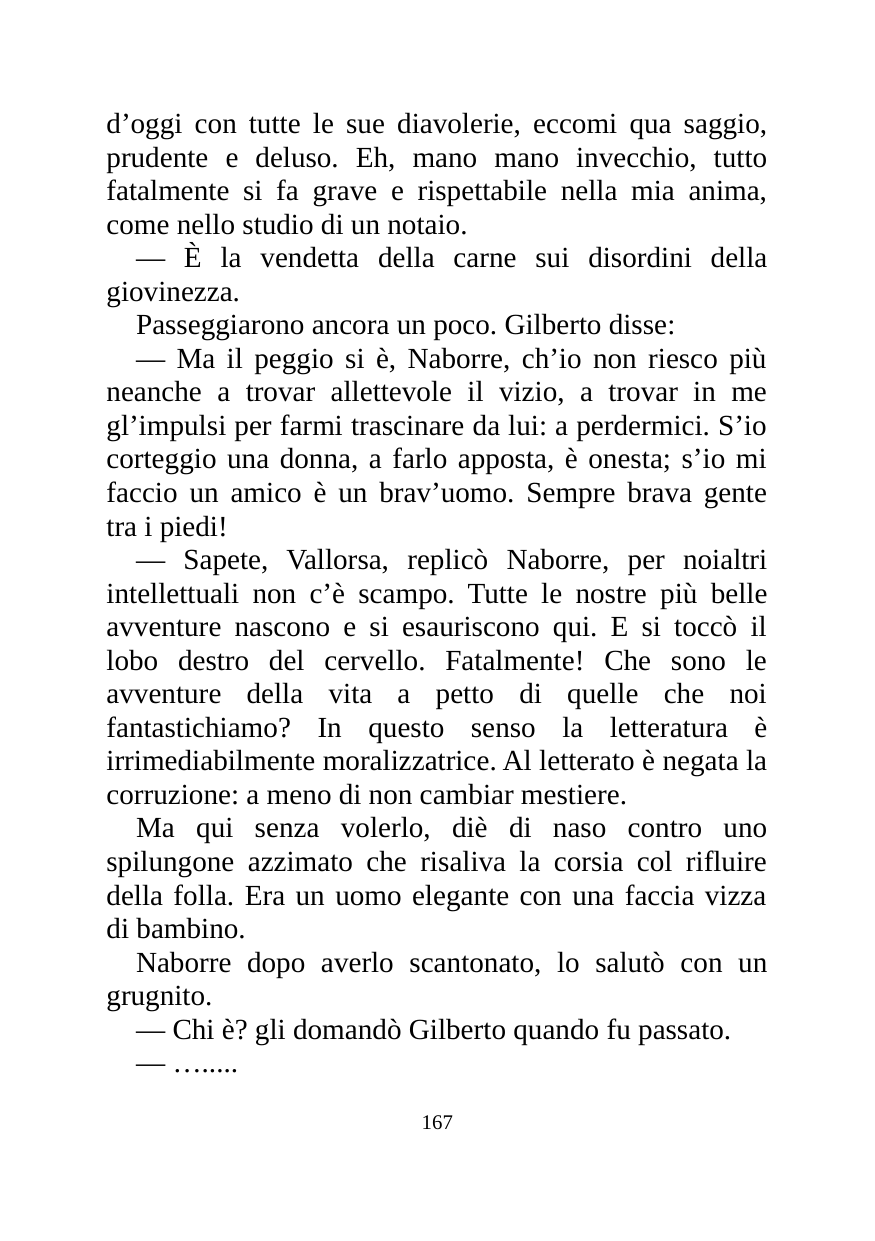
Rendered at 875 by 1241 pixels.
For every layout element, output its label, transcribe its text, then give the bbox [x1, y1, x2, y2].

text — Chi è? gli domandò Gilberto quando fu passato. [106, 1012, 768, 1045]
text — Ma il peggio si è, Naborre, ch’io non riesco più neanche a trovar allettevole il vizio, a trovar in me gl’impulsi per farmi trascinare da lui: a perdermici. S’io corteggio una donna, a farlo apposta, è onesta; s’io mi faccio un amico è un brav’uomo. Sempre brava gente tra i piedi! [106, 341, 768, 542]
text Naborre dopo averlo scantonato, lo salutò con un grugnito. [106, 945, 768, 1012]
text — Sapete, Vallorsa, replicò Naborre, per noialtri intellettuali non c’è scampo. Tutte le nostre più belle avventure nascono e si esauriscono qui. E si toccò il lobo destro del cervello. Fatalmente! Che sono le avventure della vita a petto di quelle che noi fantastichiamo? In questo senso la letteratura è irrimediabilmente moralizzatrice. Al letterato è negata la corruzione: a meno di non cambiar mestiere. [106, 542, 768, 811]
text d’oggi con tutte le sue diavolerie, eccomi qua saggio, prudente e deluso. Eh, mano mano invecchio, tutto fatalmente si fa grave e rispettabile nella mia anima, come nello studio di un notaio. [106, 106, 768, 240]
text — È la vendetta della carne sui disordini della giovinezza. [106, 240, 768, 307]
text — …..... [106, 1045, 768, 1079]
text Ma qui senza volerlo, diè di naso contro uno spilungone azzimato che risaliva la corsia col rifluire della folla. Era un uomo elegante con una faccia vizza di bambino. [106, 811, 768, 945]
text Passeggiarono ancora un poco. Gilberto disse: [106, 307, 768, 341]
